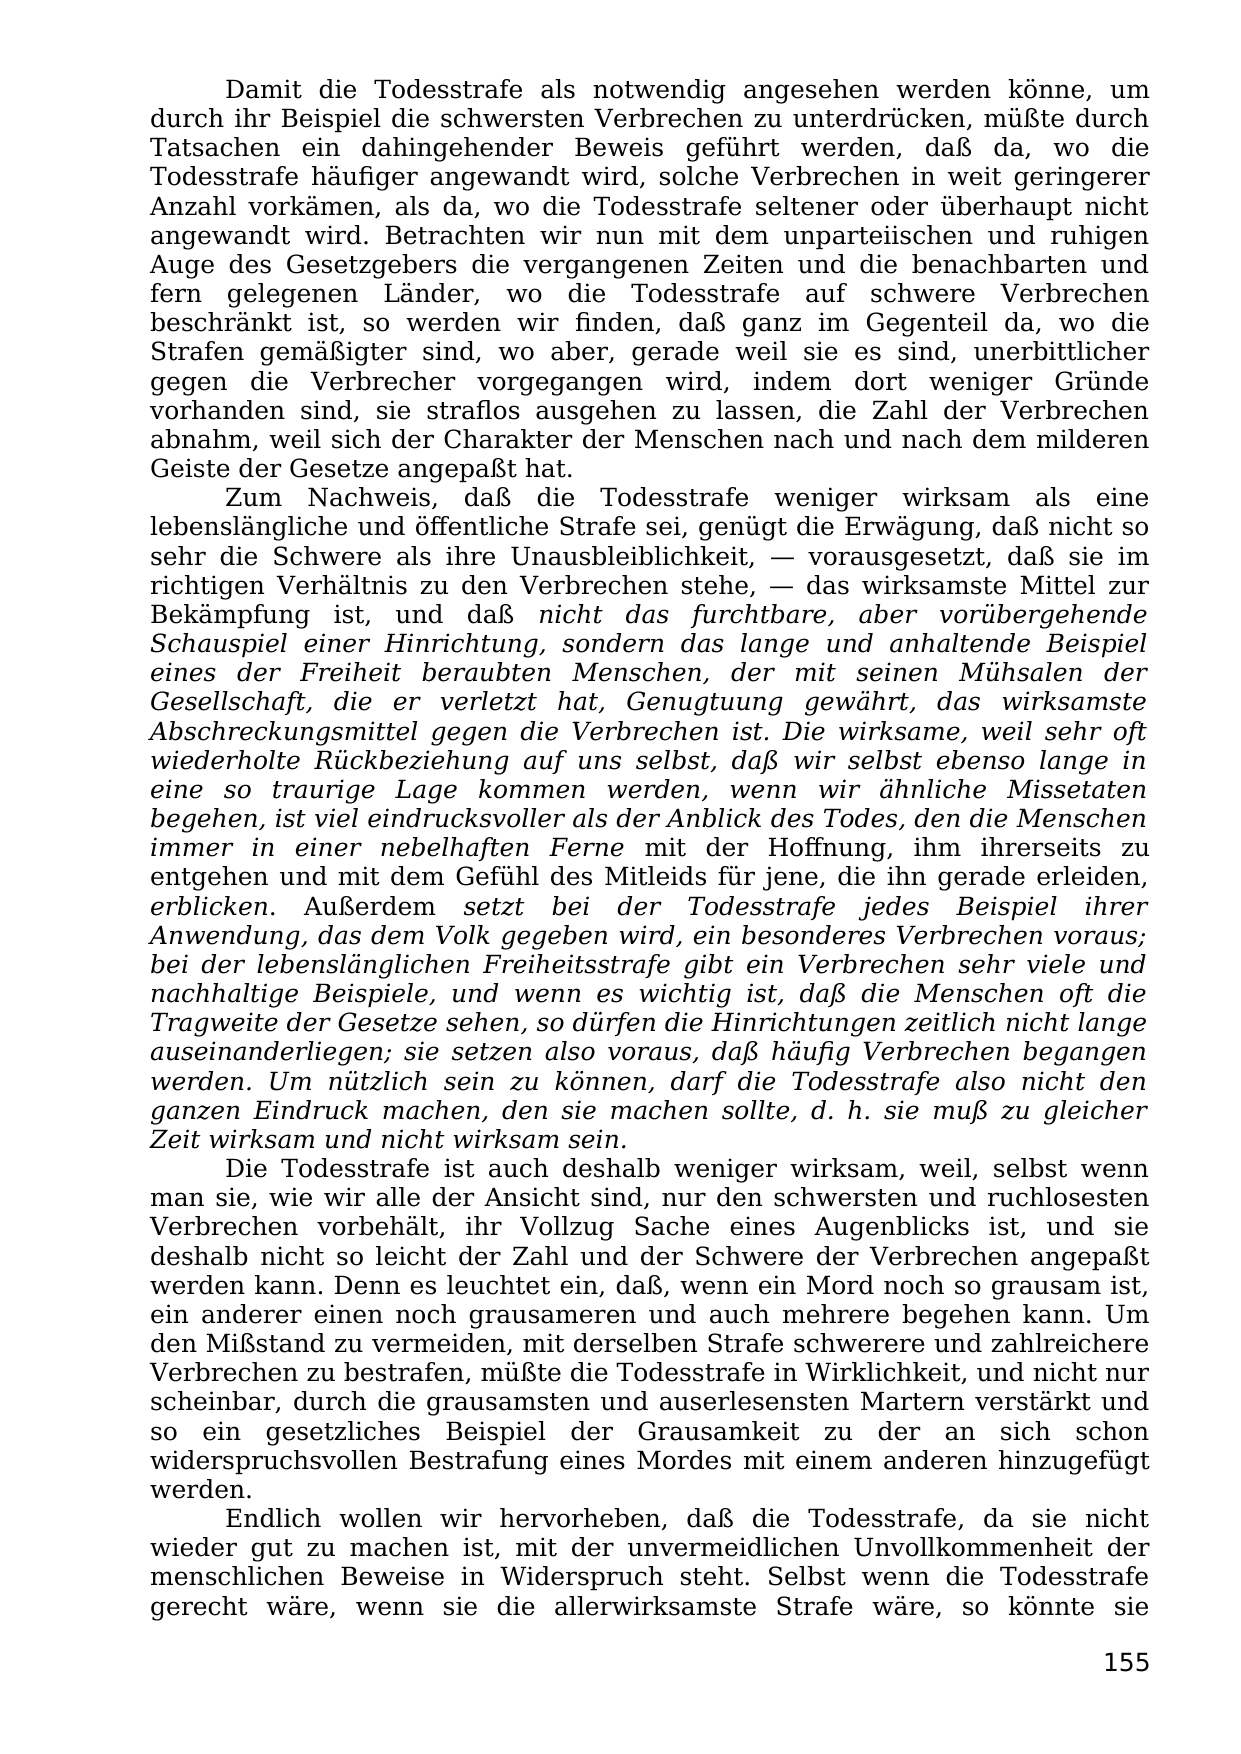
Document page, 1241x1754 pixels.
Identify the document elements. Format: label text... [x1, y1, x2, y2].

text Damit die Todesstrafe als notwendig angesehen werden könne, um durch ihr Beispiel die schwersten Verbrechen zu unterdrücken, müßte durch Tatsachen ein dahingehender Beweis geführt werden, daß da, wo die Todesstrafe häuﬁger angewandt wird, solche Verbrechen in weit geringerer Anzahl vorkämen, als da, wo die Todesstrafe seltener oder überhaupt nicht angewandt wird. Betrachten wir nun mit dem unparteiischen und ruhigen Auge des Gesetzgebers die vergangenen Zeiten und die benachbarten und fern gelegenen Länder, wo die Todesstrafe auf schwere Verbrechen beschränkt ist, so werden wir ﬁnden, daß ganz im Gegenteil da, wo die Strafen gemäßigter sind, wo aber, gerade weil sie es sind, unerbittlicher gegen die Verbrecher vorgegangen wird, indem dort weniger Gründe vorhanden sind, sie straflos ausgehen zu lassen, die Zahl der Verbrechen abnahm, weil sich der Charakter der Menschen nach und nach dem milderen Geiste der Gesetze angepaßt hat. [150, 75, 1151, 483]
text Endlich wollen wir hervorheben, daß die Todesstrafe, da sie nicht wieder gut zu machen ist, mit der unvermeidlichen Unvollkommenheit der menschlichen Beweise in Widerspruch steht. Selbst wenn die Todesstrafe gerecht wäre, wenn sie die allerwirksamste Strafe wäre, so könnte sie [150, 1504, 1151, 1621]
text Die Todesstrafe ist auch deshalb weniger wirksam, weil, selbst wenn man sie, wie wir alle der Ansicht sind, nur den schwersten und ruchlosesten Verbrechen vorbehält, ihr Vollzug Sache eines Augenblicks ist, und sie deshalb nicht so leicht der Zahl und der Schwere der Verbrechen angepaßt werden kann. Denn es leuchtet ein, daß, wenn ein Mord noch so grausam ist, ein anderer einen noch grausameren und auch mehrere begehen kann. Um den Mißstand zu vermeiden, mit derselben Strafe schwerere und zahlreichere Verbrechen zu bestrafen, müßte die Todesstrafe in Wirklichkeit, und nicht nur scheinbar, durch die grausamsten und auserlesensten Martern verstärkt und so ein gesetzliches Beispiel der Grausamkeit zu der an sich schon widerspruchsvollen Bestrafung eines Mordes mit einem anderen hinzugefügt werden. [150, 1154, 1151, 1504]
text Zum Nachweis, daß die Todesstrafe weniger wirksam als eine lebenslängliche und öffentliche Strafe sei, genügt die Erwägung, daß nicht so sehr die Schwere als ihre Unausbleiblichkeit, — vorausgesetzt, daß sie im richtigen Verhältnis zu den Verbrechen stehe, — das wirksamste Mittel zur Bekämpfung ist, und daß nicht das furchtbare, aber vorübergehende Schauspiel einer Hinrichtung, sondern das lange und anhaltende Beispiel eines der Freiheit beraubten Menschen, der mit seinen Mühsalen der Gesellschaft, die er verletzt hat, Genugtuung gewährt, das wirksamste Abschreckungsmittel gegen die Verbrechen ist. Die wirksame, weil sehr oft wiederholte Rückbeziehung auf uns selbst, daß wir selbst ebenso lange in eine so traurige Lage kommen werden, wenn wir ähnliche Missetaten begehen, ist viel eindrucksvoller als der Anblick des Todes, den die Menschen immer in einer nebelhaften Ferne mit der Hoffnung, ihm ihrerseits zu entgehen und mit dem Gefühl des Mitleids für jene, die ihn gerade erleiden, erblicken. Außerdem setzt bei der Todesstrafe jedes Beispiel ihrer Anwendung, das dem Volk gegeben wird, ein besonderes Verbrechen voraus; bei der lebenslänglichen Freiheitsstrafe gibt ein Verbrechen sehr viele und nachhaltige Beispiele, und wenn es wichtig ist, daß die Menschen oft die Tragweite der Gesetze sehen, so dürfen die Hinrichtungen zeitlich nicht lange auseinanderliegen; sie setzen also voraus, daß häuﬁg Verbrechen begangen werden. Um nützlich sein zu können, darf die Todesstrafe also nicht den ganzen Eindruck machen, den sie machen sollte, d. h. sie muß zu gleicher Zeit wirksam und nicht wirksam sein. [150, 483, 1151, 1154]
